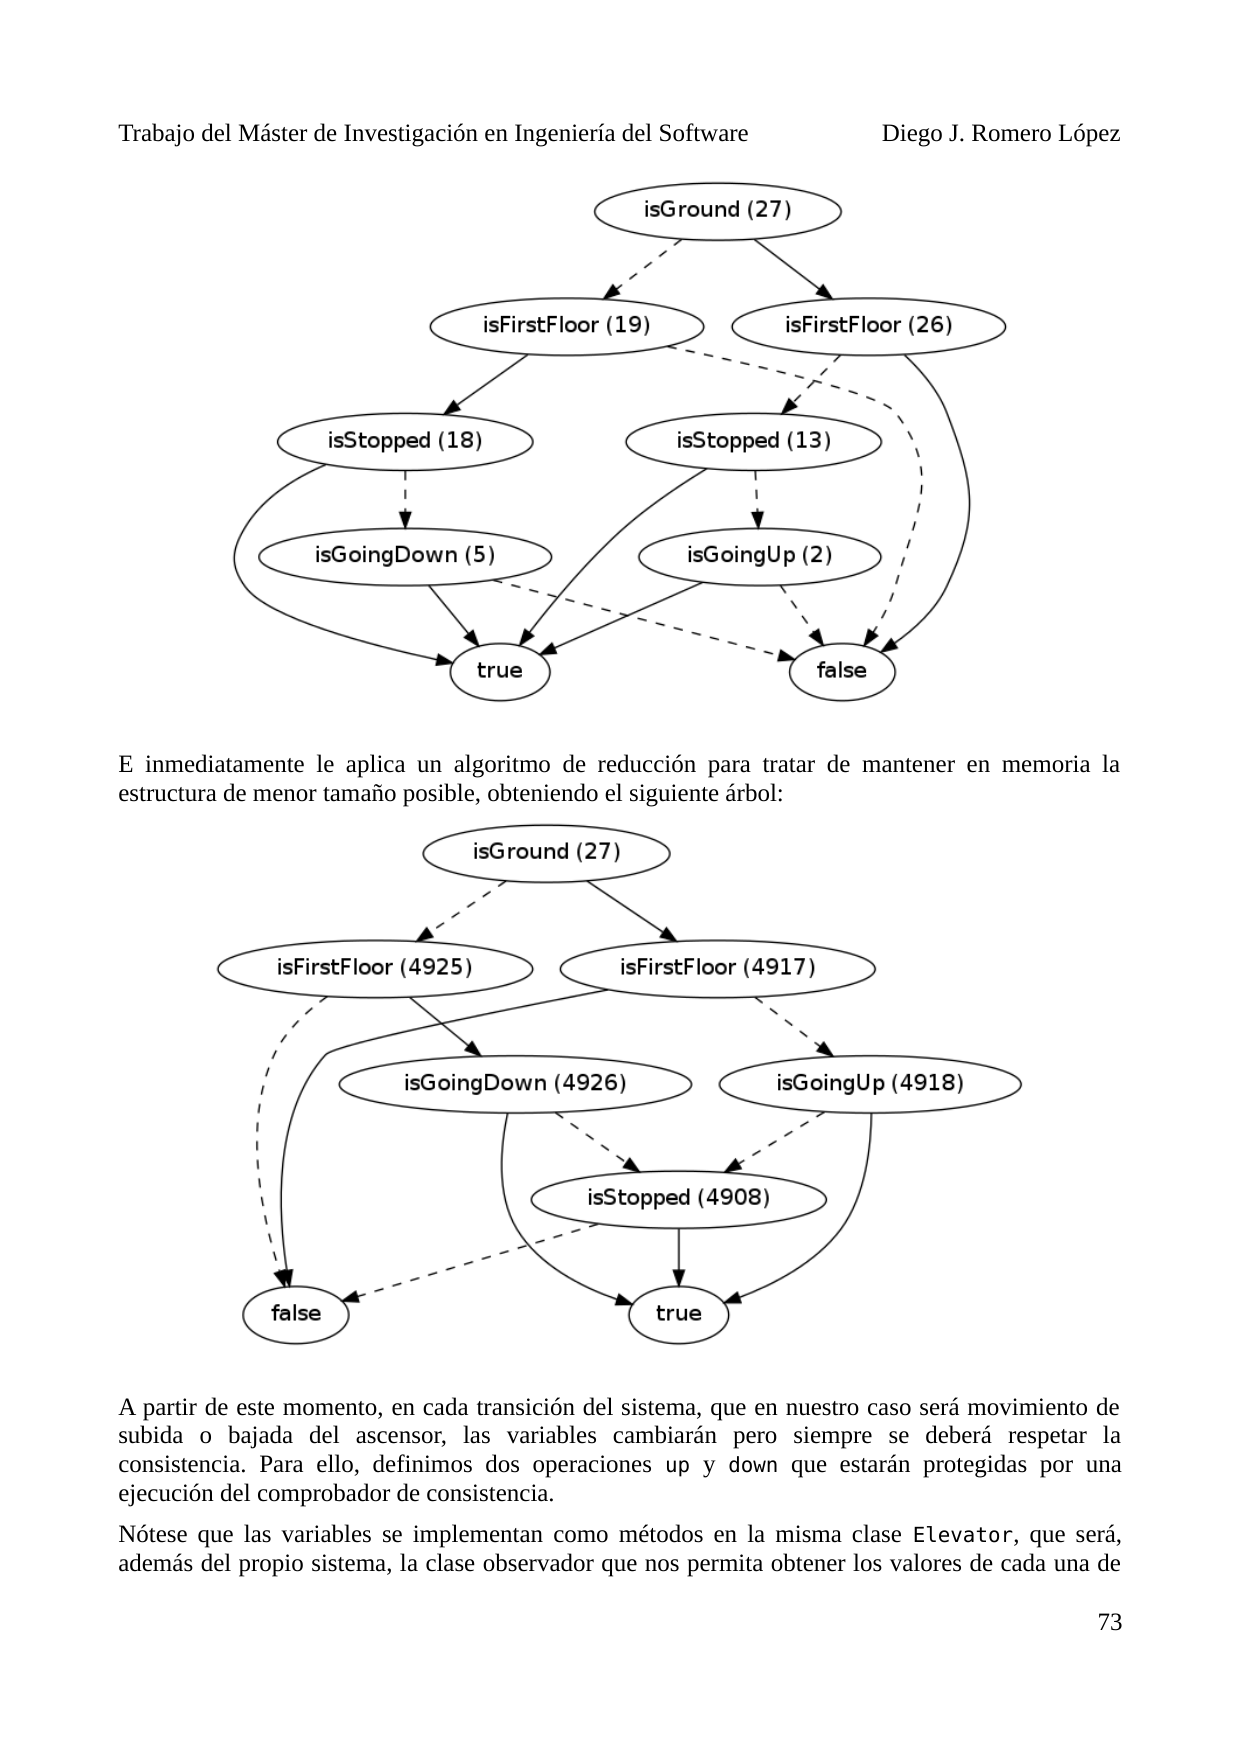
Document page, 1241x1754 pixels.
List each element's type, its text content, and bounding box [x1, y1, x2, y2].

picture [212, 819, 1028, 1351]
text E inmediatamente le aplica un algoritmo de reducción para tratar de mantener en memoria la estructura de menor tamaño posible, obteniendo el siguiente árbol: [118, 749, 1122, 807]
picture [228, 176, 1012, 708]
text Nótese que las variables se implementan como métodos en la misma clase Elevator, que será, además del propio sistema, la clase observador que nos permita obtener los valores de cada una de [118, 1519, 1122, 1577]
text A partir de este momento, en cada transición del sistema, que en nuestro caso será movimiento de subida o bajada del ascensor, las variables cambiarán pero siempre se deberá respetar la consistencia. Para ello, definimos dos operaciones up y down que estarán protegidas por una ejecución del comprobador de consistencia. [118, 1392, 1122, 1507]
